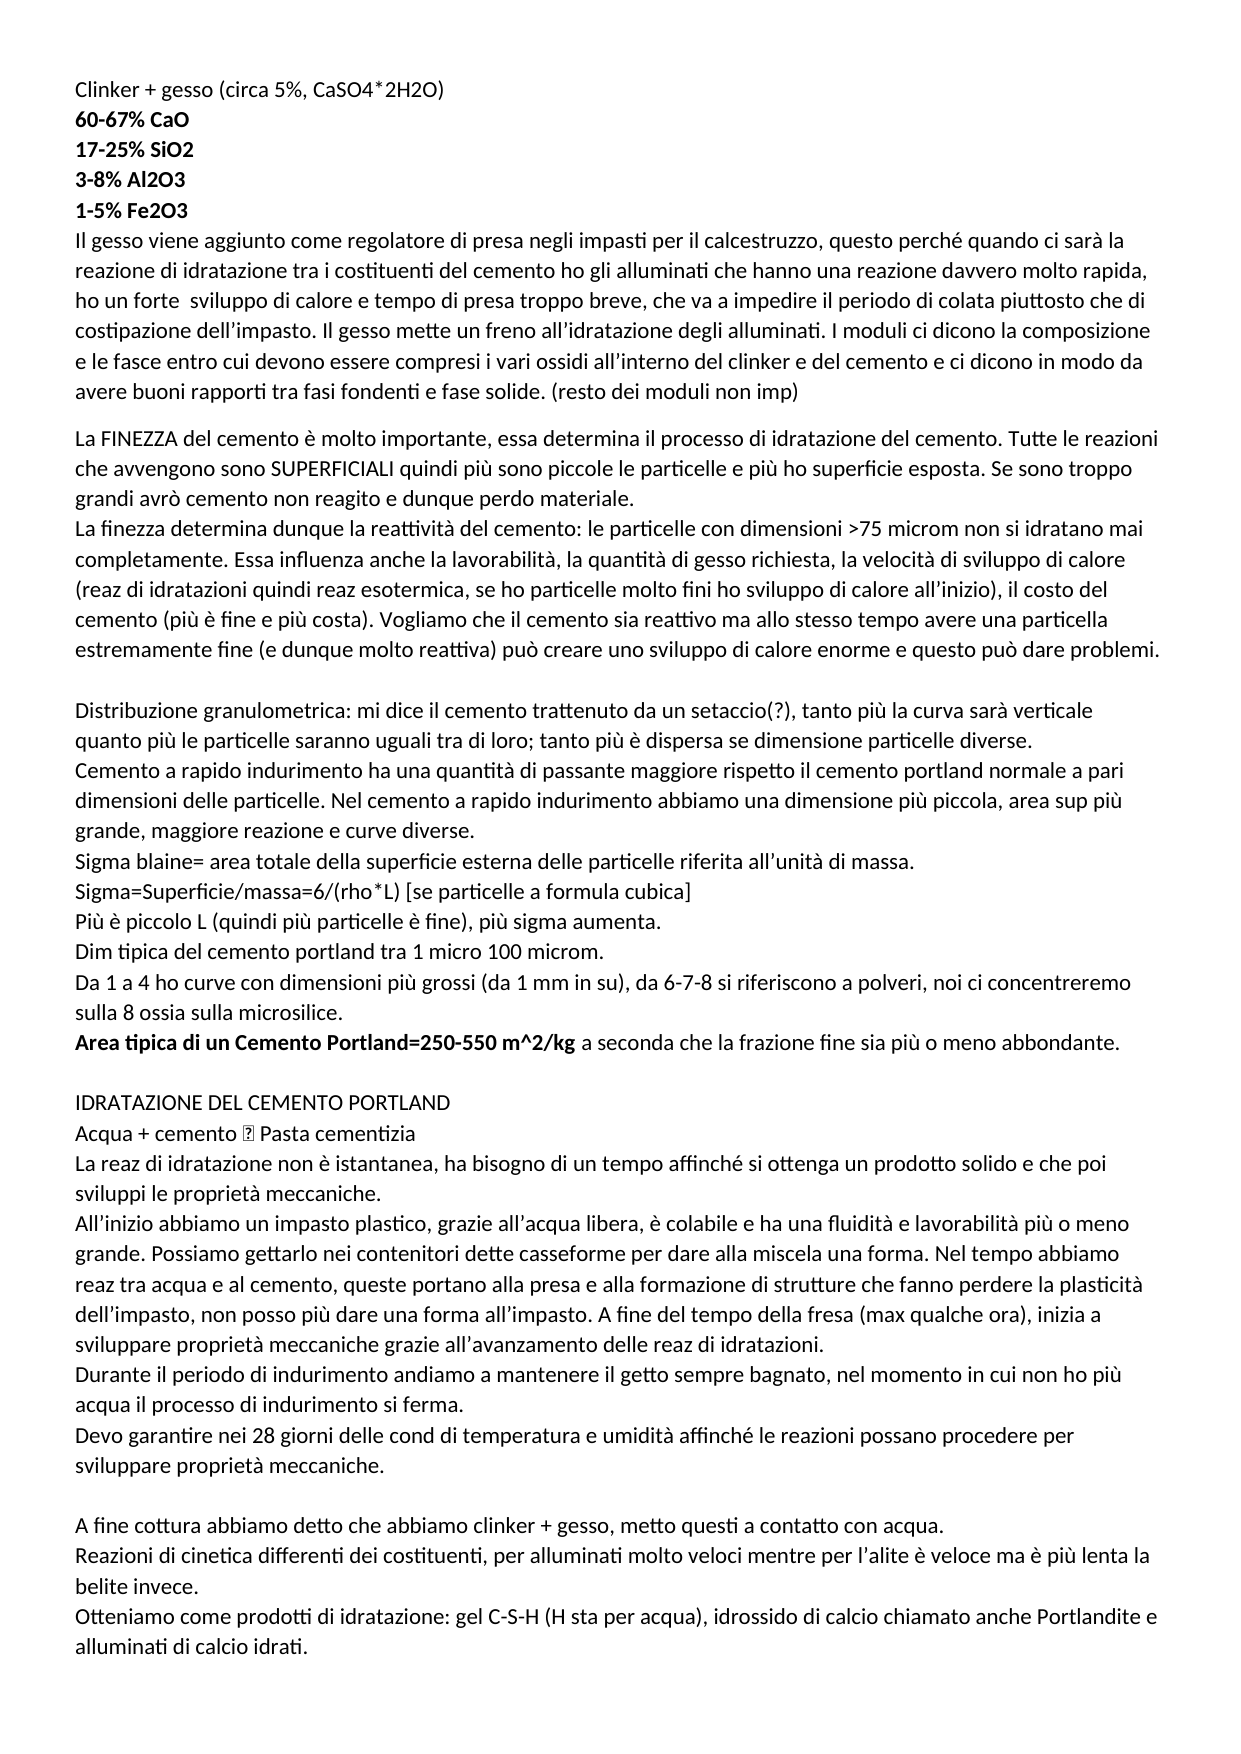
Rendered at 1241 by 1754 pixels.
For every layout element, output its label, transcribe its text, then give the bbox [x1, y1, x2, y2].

text La FINEZZA del cemento è molto importante, essa determina il processo di idratazione del cemento. Tutte le reazioni che avvengono sono SUPERFICIALI quindi più sono piccole le particelle e più ho superficie esposta. Se sono troppo grandi avrò cemento non reagito e dunque perdo materiale. La finezza determina dunque la reattività del cemento: le particelle con dimensioni >75 microm non si idratano mai completamente. Essa influenza anche la lavorabilità, la quantità di gesso richiesta, la velocità di sviluppo di calore (reaz di idratazioni quindi reaz esotermica, se ho particelle molto fini ho sviluppo di calore all’inizio), il costo del cemento (più è fine e più costa). Vogliamo che il cemento sia reattivo ma allo stesso tempo avere una particella estremamente fine (e dunque molto reattiva) può creare uno sviluppo di calore enorme e questo può dare problemi. Distribuzione granulometrica: mi dice il cemento trattenuto da un setaccio(?), tanto più la curva sarà verticale quanto più le particelle saranno uguali tra di loro; tanto più è dispersa se dimensione particelle diverse. Cemento a rapido indurimento ha una quantità di passante maggiore rispetto il cemento portland normale a pari dimensioni delle particelle. Nel cemento a rapido indurimento abbiamo una dimensione più piccola, area sup più grande, maggiore reazione e curve diverse. Sigma blaine= area totale della superficie esterna delle particelle riferita all’unità di massa. Sigma=Superficie/massa=6/(rho*L) [se particelle a formula cubica] Più è piccolo L (quindi più particelle è fine), più sigma aumenta. Dim tipica del cemento portland tra 1 micro 100 microm. Da 1 a 4 ho curve con dimensioni più grossi (da 1 mm in su), da 6-7-8 si riferiscono a polveri, noi ci concentreremo sulla 8 ossia sulla microsilice. Area tipica di un Cemento Portland=250-550 m^2/kg a seconda che la frazione fine sia più o meno abbondante. IDRATAZIONE DEL CEMENTO PORTLAND Acqua + cemento  Pasta cementizia La reaz di idratazione non è istantanea, ha bisogno di un tempo affinché si ottenga un prodotto solido e che poi sviluppi le proprietà meccaniche. All’inizio abbiamo un impasto plastico, grazie all’acqua libera, è colabile e ha una fluidità e lavorabilità più o meno grande. Possiamo gettarlo nei contenitori dette casseforme per dare alla miscela una forma. Nel tempo abbiamo reaz tra acqua e al cemento, queste portano alla presa e alla formazione di strutture che fanno perdere la plasticità dell’impasto, non posso più dare una forma all’impasto. A fine del tempo della fresa (max qualche ora), inizia a sviluppare proprietà meccaniche grazie all’avanzamento delle reaz di idratazioni. Durante il periodo di indurimento andiamo a mantenere il getto sempre bagnato, nel momento in cui non ho più acqua il processo di indurimento si ferma. Devo garantire nei 28 giorni delle cond di temperatura e umidità affinché le reazioni possano procedere per sviluppare proprietà meccaniche. A fine cottura abbiamo detto che abbiamo clinker + gesso, metto questi a contatto con acqua. Reazioni di cinetica differenti dei costituenti, per alluminati molto veloci mentre per l’alite è veloce ma è più lenta la belite invece. Otteniamo come prodotti di idratazione: gel C-S-H (H sta per acqua), idrossido di calcio chiamato anche Portlandite e alluminati di calcio idrati. [75, 424, 1165, 1660]
text Clinker + gesso (circa 5%, CaSO4*2H2O) 60-67% CaO 17-25% SiO2 3-8% Al2O3 1-5% Fe2O3 Il gesso viene aggiunto come regolatore di presa negli impasti per il calcestruzzo, questo perché quando ci sarà la reazione di idratazione tra i costituenti del cemento ho gli alluminati che hanno una reazione davvero molto rapida, ho un forte sviluppo di calore e tempo di presa troppo breve, che va a impedire il periodo di colata piuttosto che di costipazione dell’impasto. Il gesso mette un freno all’idratazione degli alluminati. I moduli ci dicono la composizione e le fasce entro cui devono essere compresi i vari ossidi all’interno del clinker e del cemento e ci dicono in modo da avere buoni rapporti tra fasi fondenti e fase solide. (resto dei moduli non imp) [75, 75, 1165, 405]
